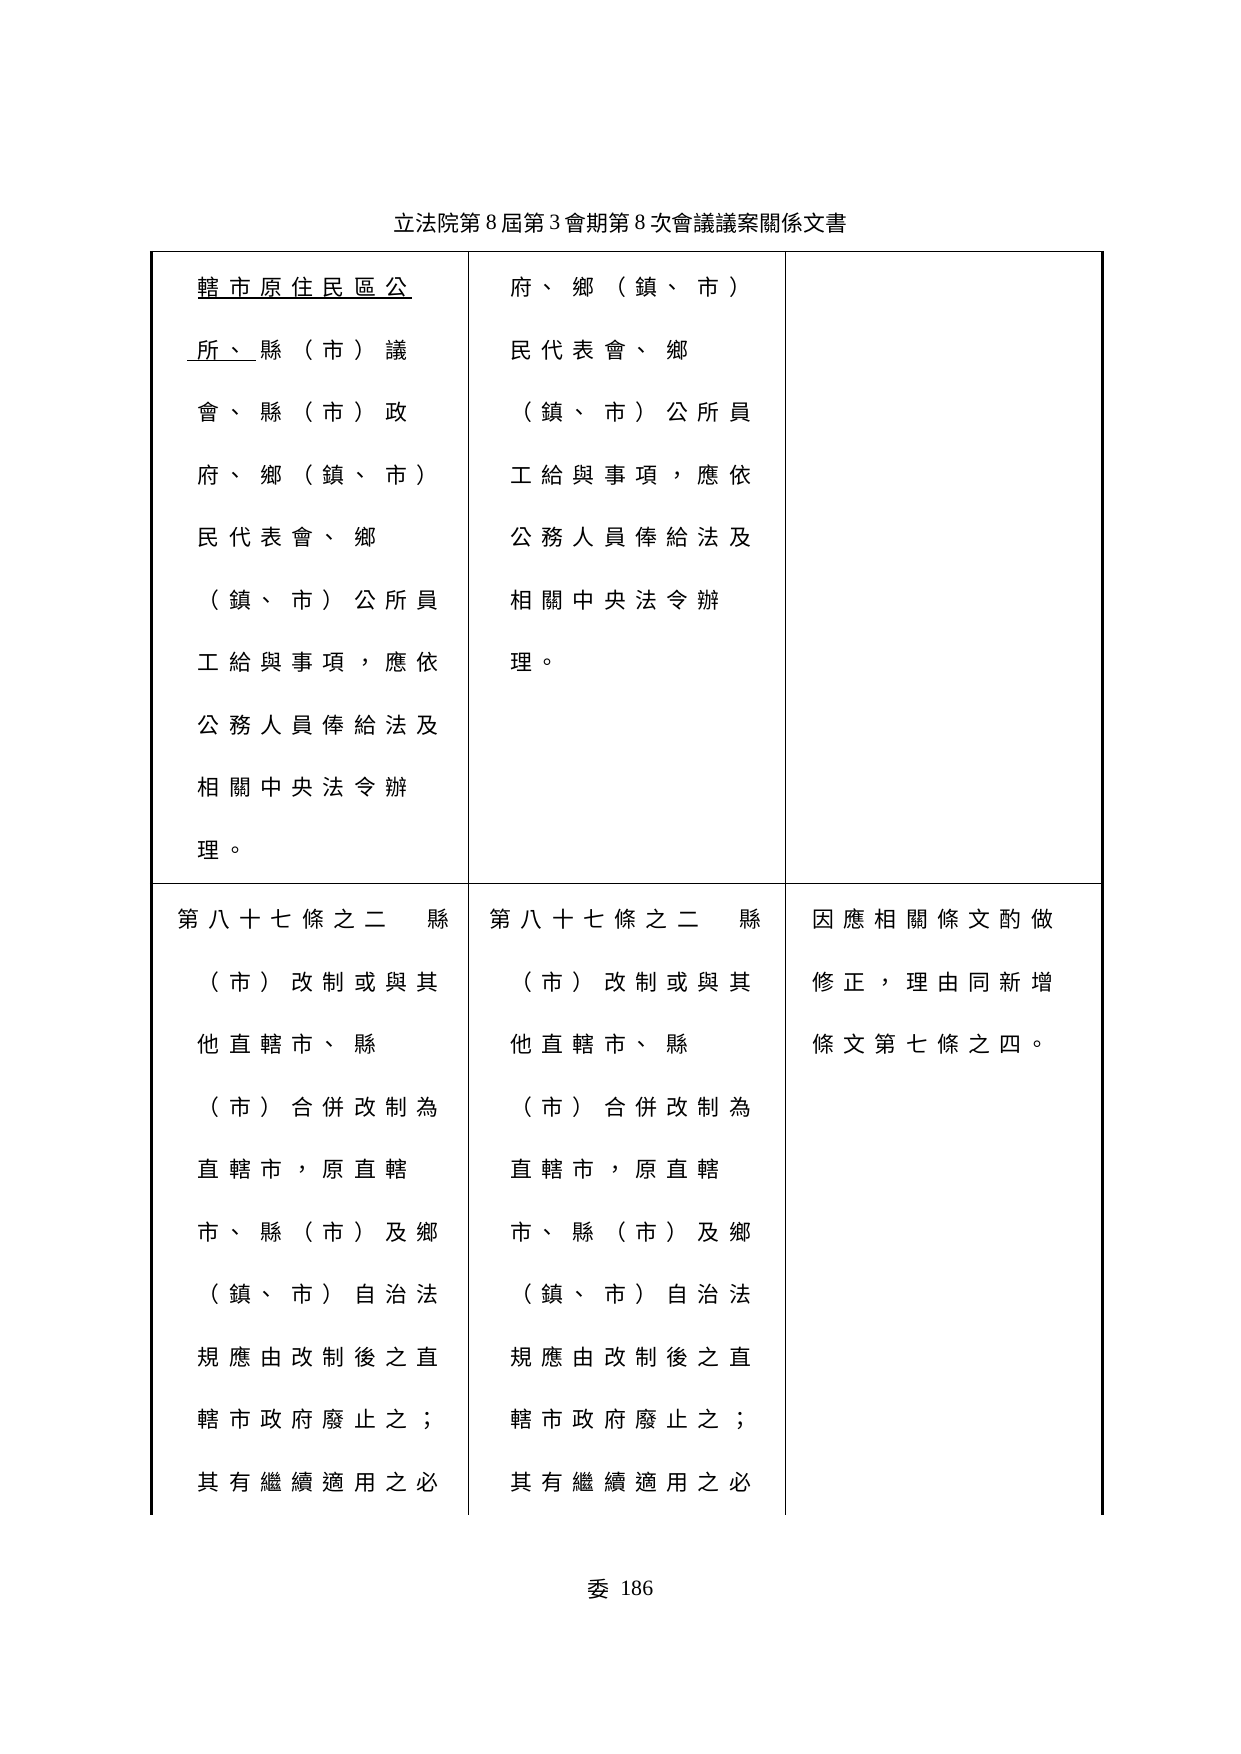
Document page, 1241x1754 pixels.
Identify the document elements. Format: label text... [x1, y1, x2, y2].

table_cell [786, 252, 1101, 883]
table_cell 因應相關條文酌做修正，理由同新增條文第七條之四。 [786, 884, 1101, 1514]
table_cell 府、鄉（鎮、市）民代表會、鄉（鎮、市）公所員工給與事項，應依公務人員俸給法及相關中央法令辦理。 [469, 252, 785, 883]
table_cell 轄市原住民區公所、縣（市）議會、縣（市）政府、鄉（鎮、市）民代表會、鄉（鎮、市）公所員工給與事項，應依公務人員俸給法及相關中央法令辦理。 [153, 252, 468, 883]
table_cell 第八十七條之二 縣（市）改制或與其他直轄市、縣（市）合併改制為直轄市，原直轄市、縣（市）及鄉（鎮、市）自治法規應由改制後之直轄市政府廢止之；其有繼續適用之必 [153, 884, 468, 1514]
table_cell 第八十七條之二 縣（市）改制或與其他直轄市、縣（市）合併改制為直轄市，原直轄市、縣（市）及鄉（鎮、市）自治法規應由改制後之直轄市政府廢止之；其有繼續適用之必 [469, 884, 785, 1514]
